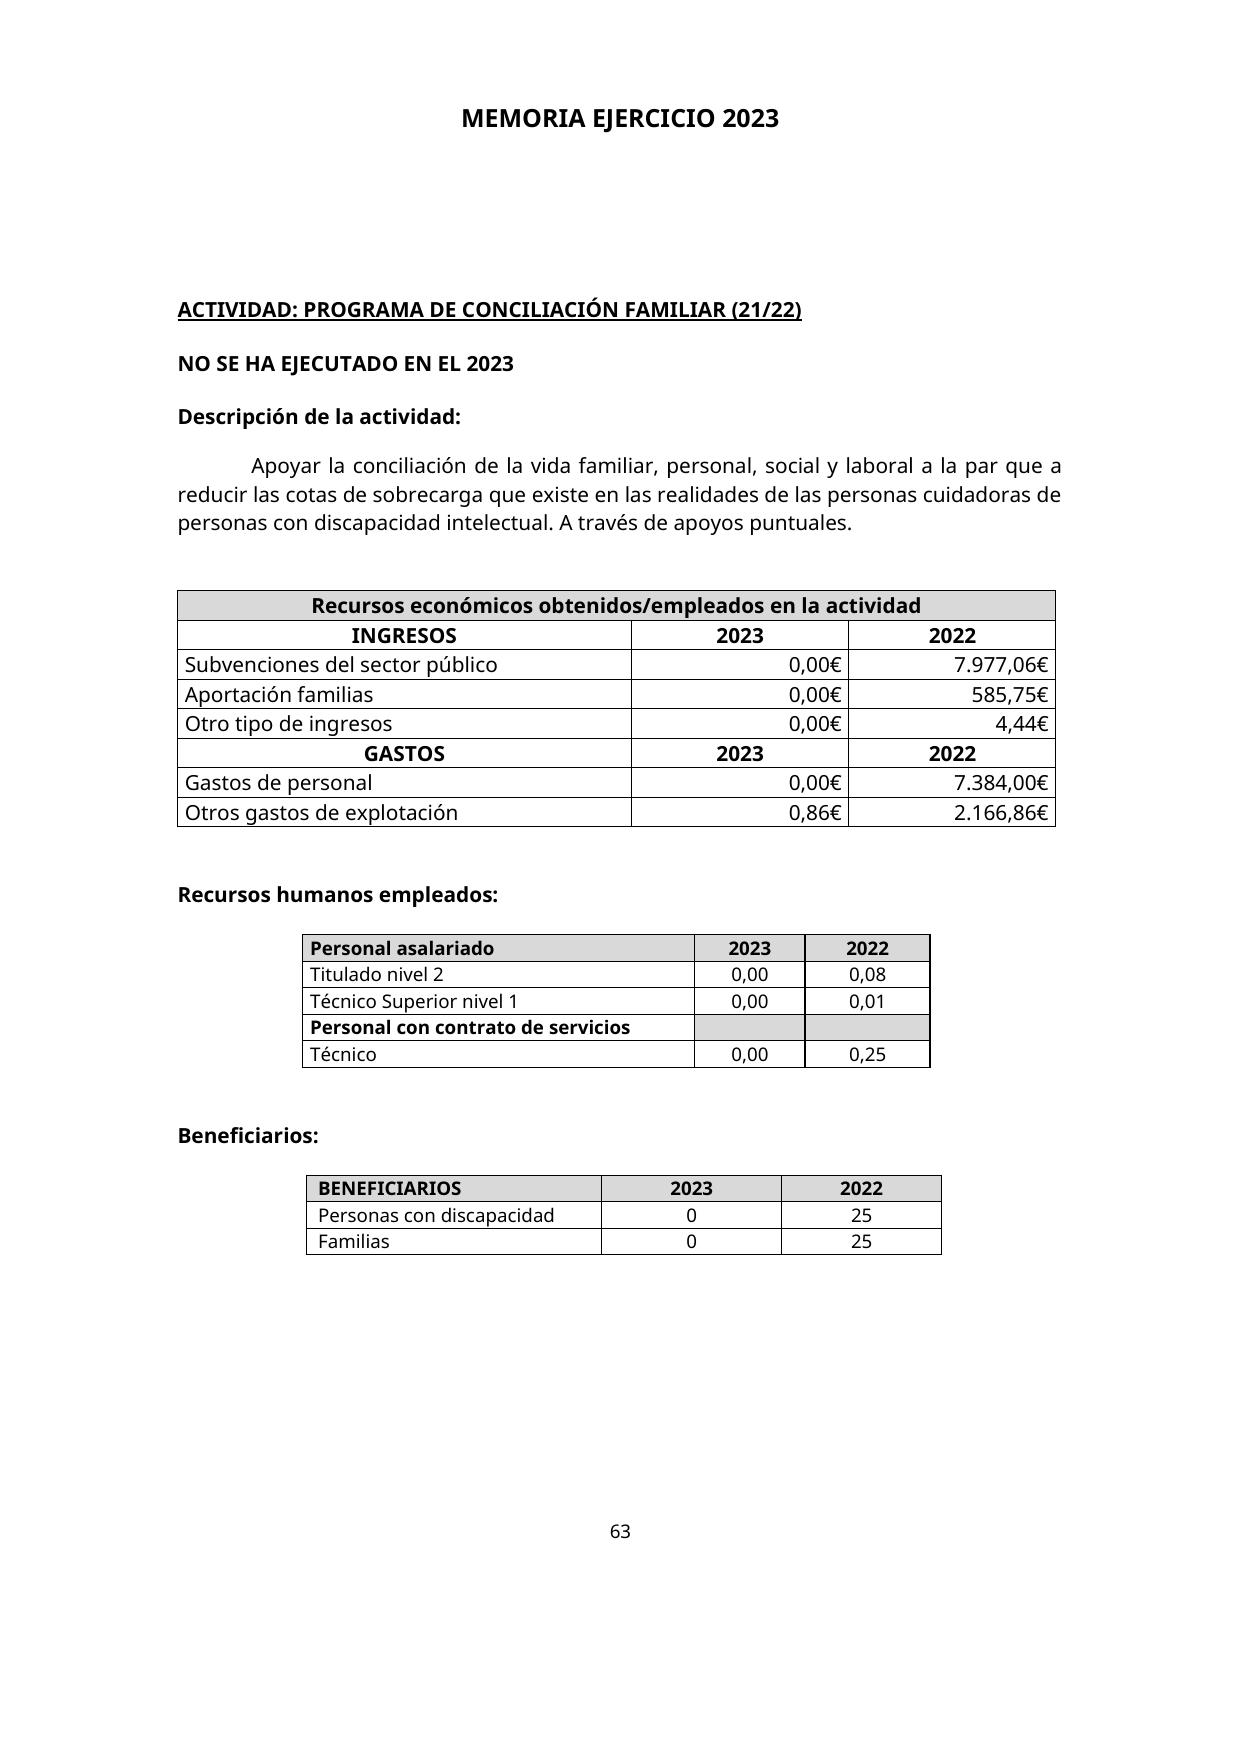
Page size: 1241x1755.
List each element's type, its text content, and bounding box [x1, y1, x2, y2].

table_cell [806, 1015, 929, 1040]
table_cell 0,00€ [632, 650, 848, 679]
text Apoyar la conciliación de la vida familiar, personal, social y laboral a la par que a reducir las cotas de sobrecarga que existe en las realidades de las personas cuidadoras de personas con discapacidad intelectual. A través de apoyos puntuales. [177, 451, 1063, 537]
table_cell 2023 [632, 739, 848, 767]
table_cell Aportación familias [178, 680, 631, 708]
table_cell [695, 1015, 804, 1040]
table_header 2022 [806, 935, 929, 961]
table_cell 0,00€ [632, 768, 848, 797]
table_cell Otro tipo de ingresos [178, 709, 631, 738]
table_cell GASTOS [178, 739, 631, 767]
table_cell 0 [602, 1229, 781, 1254]
table_cell 2.166,86€ [849, 798, 1055, 826]
table_cell Familias [307, 1229, 601, 1254]
table_cell Subvenciones del sector público [178, 650, 631, 679]
table_cell Técnico [303, 1041, 694, 1067]
text Beneficiarios: [177, 1121, 1063, 1150]
table_cell 585,75€ [849, 680, 1055, 708]
table_header Recursos económicos obtenidos/empleados en la actividad [178, 591, 1055, 620]
table_cell 7.977,06€ [849, 650, 1055, 679]
table_cell 0 [602, 1202, 781, 1228]
table_cell 25 [782, 1229, 941, 1254]
table_header 2023 [695, 935, 804, 961]
table_cell Titulado nivel 2 [303, 962, 694, 987]
table_cell 0,25 [806, 1041, 929, 1067]
table_cell 2022 [849, 739, 1055, 767]
table_header BENEFICIARIOS [307, 1176, 601, 1201]
table_cell 0,00 [695, 988, 804, 1014]
table_cell Personas con discapacidad [307, 1202, 601, 1228]
table_cell Otros gastos de explotación [178, 798, 631, 826]
table_cell 0,00 [695, 1041, 804, 1067]
table_cell 0,00 [695, 962, 804, 987]
table_cell 7.384,00€ [849, 768, 1055, 797]
table_cell 2022 [849, 621, 1055, 649]
table_cell 2023 [632, 621, 848, 649]
table_cell 4,44€ [849, 709, 1055, 738]
table_cell 0,86€ [632, 798, 848, 826]
table_cell 0,01 [806, 988, 929, 1014]
table_header 2023 [602, 1176, 781, 1201]
table_cell Técnico Superior nivel 1 [303, 988, 694, 1014]
text ACTIVIDAD: PROGRAMA DE CONCILIACIÓN FAMILIAR (21/22) [177, 295, 1063, 324]
text Descripción de la actividad: [177, 402, 1063, 431]
table_header Personal asalariado [303, 935, 694, 961]
table_cell INGRESOS [178, 621, 631, 649]
table_cell 0,08 [806, 962, 929, 987]
table_cell 0,00€ [632, 709, 848, 738]
text NO SE HA EJECUTADO EN EL 2023 [177, 349, 1063, 377]
table_cell Gastos de personal [178, 768, 631, 797]
table_cell 0,00€ [632, 680, 848, 708]
table_cell Personal con contrato de servicios [303, 1015, 694, 1040]
table_cell 25 [782, 1202, 941, 1228]
text Recursos humanos empleados: [177, 881, 1063, 909]
table_header 2022 [782, 1176, 941, 1201]
